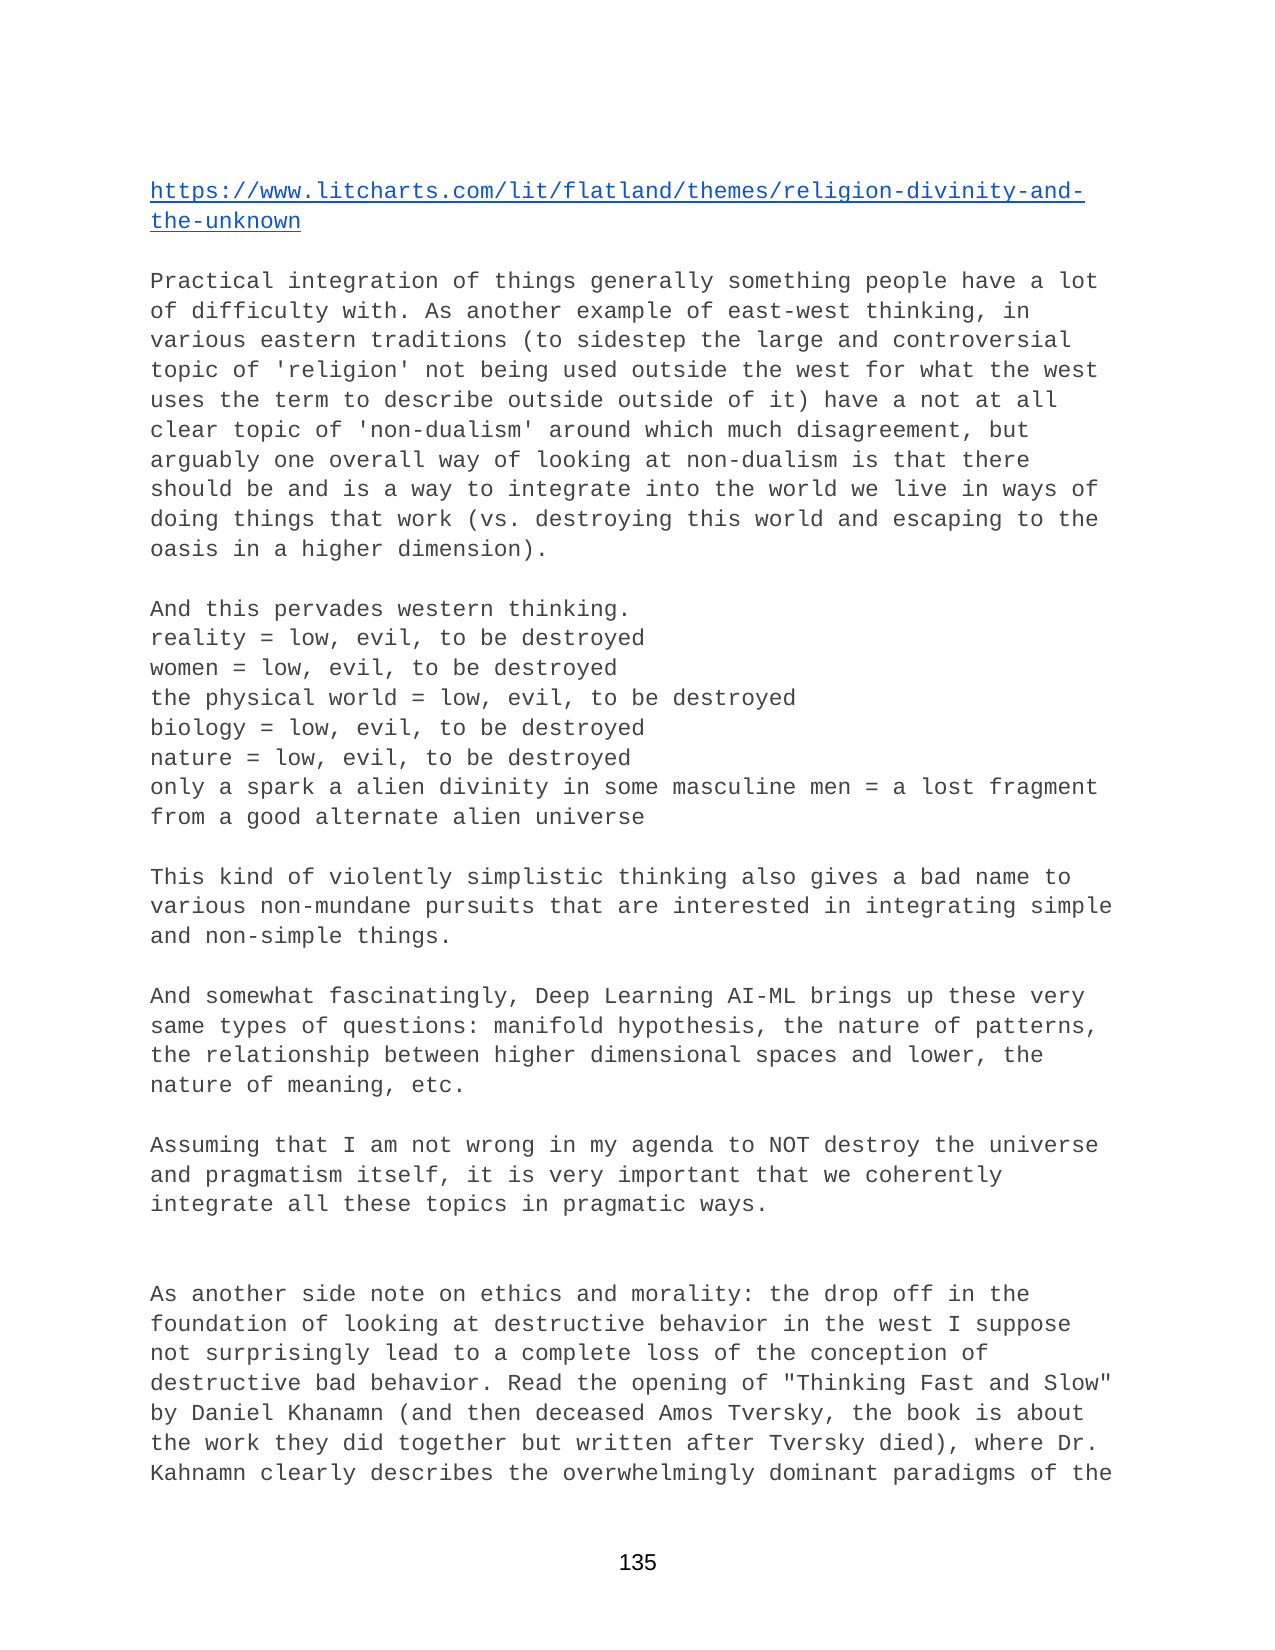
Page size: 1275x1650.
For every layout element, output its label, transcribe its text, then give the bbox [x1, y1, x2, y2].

text And this pervades western thinking. [150, 597, 1125, 623]
text women = low, evil, to be destroyed [150, 656, 1125, 682]
text biology = low, evil, to be destroyed [150, 716, 1125, 742]
text nature = low, evil, to be destroyed [150, 746, 1125, 772]
text only a spark a alien divinity in some masculine men = a lost fragment from a good alternate alien universe [150, 776, 1125, 831]
text Practical integration of things generally something people have a lot of difficulty with. As another example of east-west thinking, in various eastern traditions (to sidestep the large and controversial topic of 'religion' not being used outside the west for what the west uses the term to describe outside outside of it) have a not at all clear topic of 'non-dualism' around which much disagreement, but arguably one overall way of looking at non-dualism is that there should be and is a way to integrate into the world we live in ways of doing things that work (vs. destroying this world and escaping to the oasis in a higher dimension). [150, 269, 1125, 563]
text As another side note on ethics and morality: the drop off in the foundation of looking at destructive behavior in the west I suppose not surprisingly lead to a complete loss of the conception of destructive bad behavior. Read the opening of "Thinking Fast and Slow" by Daniel Khanamn (and then deceased Amos Tversky, the book is about the work they did together but written after Tversky died), where Dr. Kahnamn clearly describes the overwhelmingly dominant paradigms of the [150, 1282, 1125, 1487]
text the physical world = low, evil, to be destroyed [150, 686, 1125, 712]
text Assuming that I am not wrong in my agenda to NOT destroy the universe and pragmatism itself, it is very important that we coherently integrate all these topics in pragmatic ways. [150, 1133, 1125, 1219]
text And somewhat fascinatingly, Deep Learning AI-ML brings up these very same types of questions: manifold hypothesis, the nature of patterns, the relationship between higher dimensional spaces and lower, the nature of meaning, etc. [150, 984, 1125, 1099]
text reality = low, evil, to be destroyed [150, 627, 1125, 653]
text https://www.litcharts.com/lit/flatland/themes/religion-divinity-and-the-unknown [150, 180, 1125, 236]
text This kind of violently simplistic thinking also gives a bad name to various non-mundane pursuits that are interested in integrating simple and non-simple things. [150, 865, 1125, 951]
